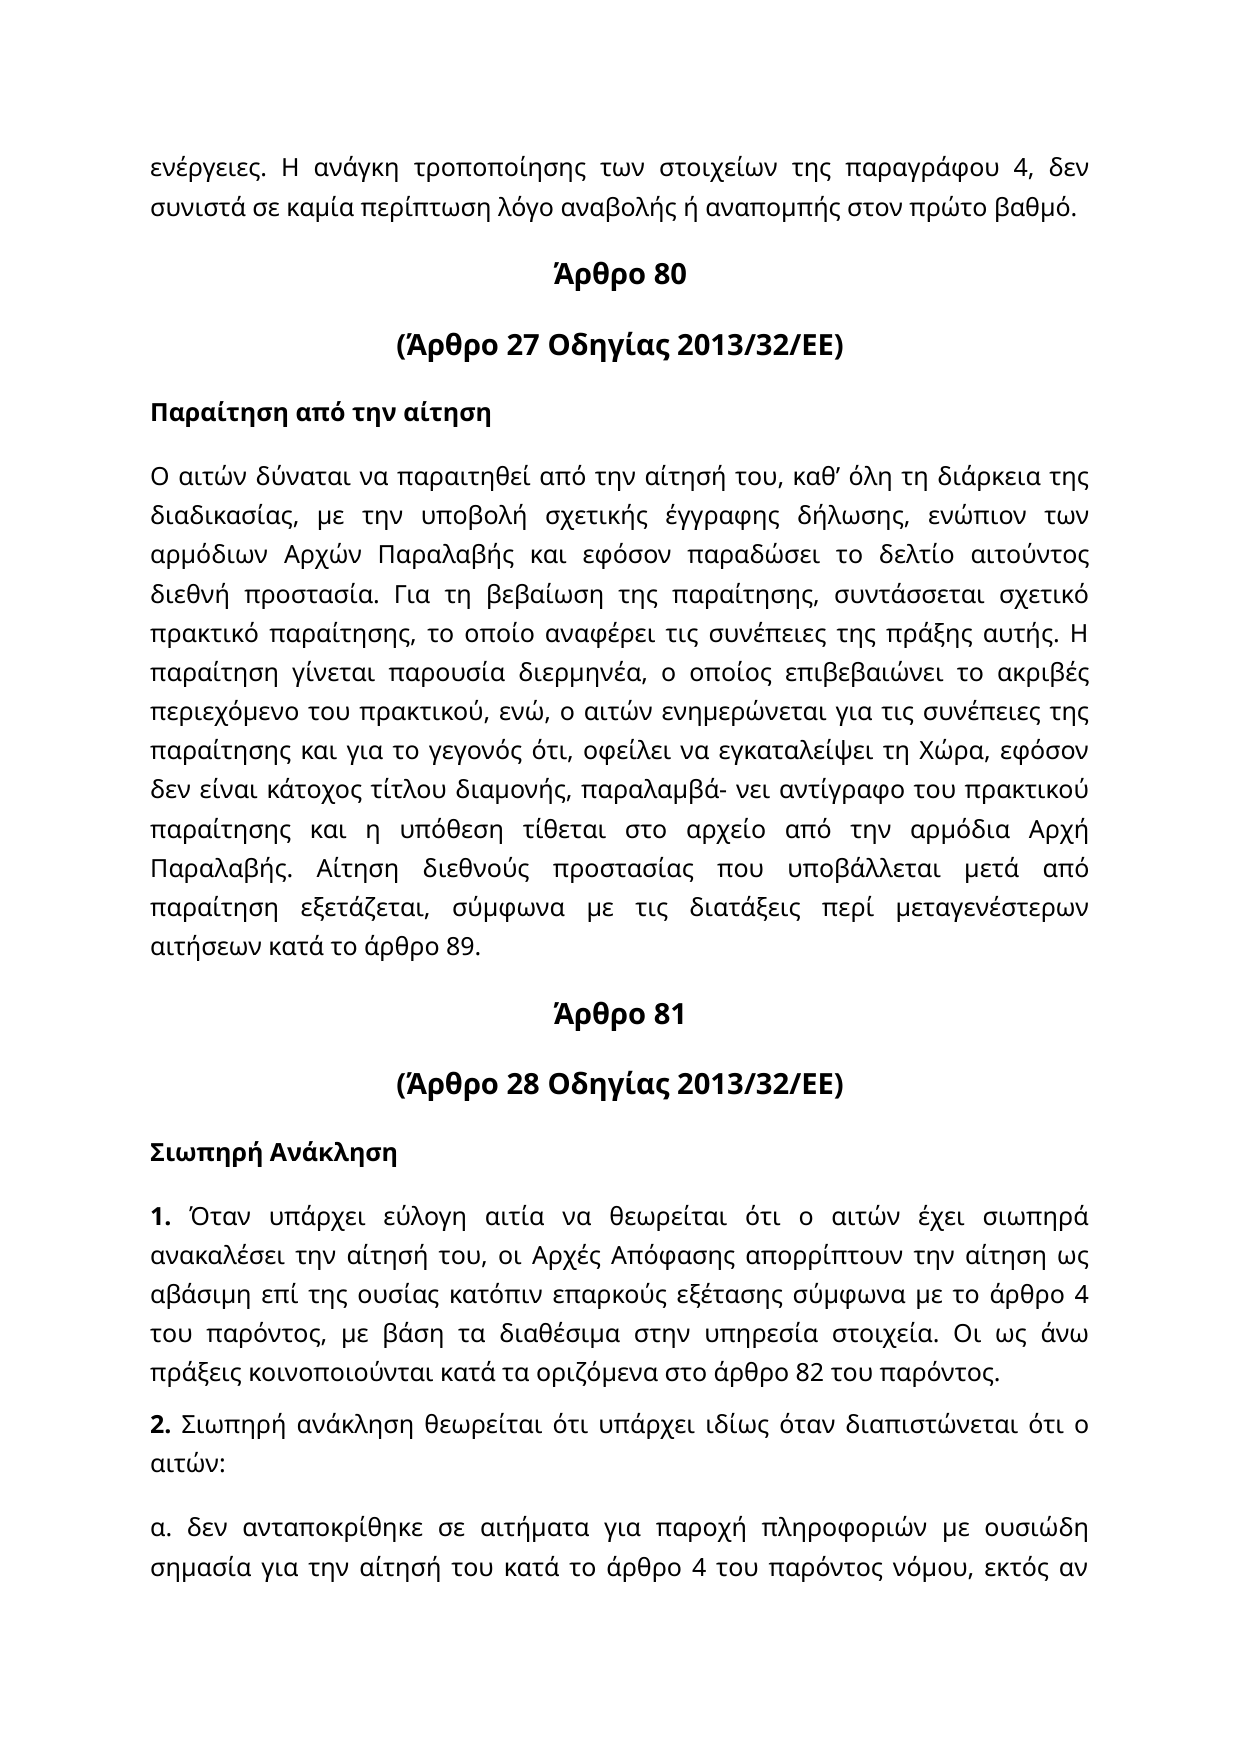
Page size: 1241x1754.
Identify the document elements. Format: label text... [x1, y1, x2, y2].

text 1. Όταν υπάρχει εύλογη αιτία να θεωρείται ότι ο αιτών έχει σιωπηρά ανακαλέσει την αίτησή του, οι Αρχές Απόφασης απορρίπτουν την αίτηση ως αβάσιμη επί της ουσίας κατόπιν επαρκούς εξέτασης σύμφωνα με το άρθρο 4 του παρόντος, με βάση τα διαθέσιμα στην υπηρεσία στοιχεία. Οι ως άνω πράξεις κοινοποιούνται κατά τα οριζόμενα στο άρθρο 82 του παρόντος. [150, 1198, 1090, 1389]
subtitle (Άρθρο 28 Οδηγίας 2013/32/ΕΕ) [150, 1063, 1090, 1103]
text Ο αιτών δύναται να παραιτηθεί από την αίτησή του, καθ’ όλη τη διάρκεια της διαδικασίας, με την υποβολή σχετικής έγγραφης δήλωσης, ενώπιον των αρμόδιων Αρχών Παραλαβής και εφόσον παραδώσει το δελτίο αιτούντος διεθνή προστασία. Για τη βεβαίωση της παραίτησης, συντάσσεται σχετικό πρακτικό παραίτησης, το οποίο αναφέρει τις συνέπειες της πράξης αυτής. Η παραίτηση γίνεται παρουσία διερμηνέα, ο οποίος επιβεβαιώνει το ακριβές περιεχόμενο του πρακτικού, ενώ, ο αιτών ενημερώνεται για τις συνέπειες της παραίτησης και για το γεγονός ότι, οφείλει να εγκαταλείψει τη Χώρα, εφόσον δεν είναι κάτοχος τίτλου διαμονής, παραλαμβά- νει αντίγραφο του πρακτικού παραίτησης και η υπόθεση τίθεται στο αρχείο από την αρμόδια Αρχή Παραλαβής. Αίτηση διεθνούς προστασίας που υποβάλλεται μετά από παραίτηση εξετάζεται, σύμφωνα με τις διατάξεις περί μεταγενέστερων αιτήσεων κατά το άρθρο 89. [150, 459, 1090, 963]
subtitle Άρθρο 81 [150, 993, 1090, 1033]
text Παραίτηση από την αίτηση [150, 394, 1090, 429]
text Σιωπηρή Ανάκληση [150, 1134, 1090, 1168]
text α. δεν ανταποκρίθηκε σε αιτήματα για παροχή πληροφοριών με ουσιώδη σημασία για την αίτησή του κατά το άρθρο 4 του παρόντος νόμου, εκτός αν [150, 1510, 1090, 1583]
text 2. Σιωπηρή ανάκληση θεωρείται ότι υπάρχει ιδίως όταν διαπιστώνεται ότι ο αιτών: [150, 1407, 1090, 1480]
subtitle (Άρθρο 27 Οδηγίας 2013/32/ΕΕ) [150, 324, 1090, 364]
subtitle Άρθρο 80 [150, 253, 1090, 293]
text ενέργειες. Η ανάγκη τροποποίησης των στοιχείων της παραγράφου 4, δεν συνιστά σε καμία περίπτωση λόγο αναβολής ή αναπομπής στον πρώτο βαθμό. [150, 150, 1090, 223]
